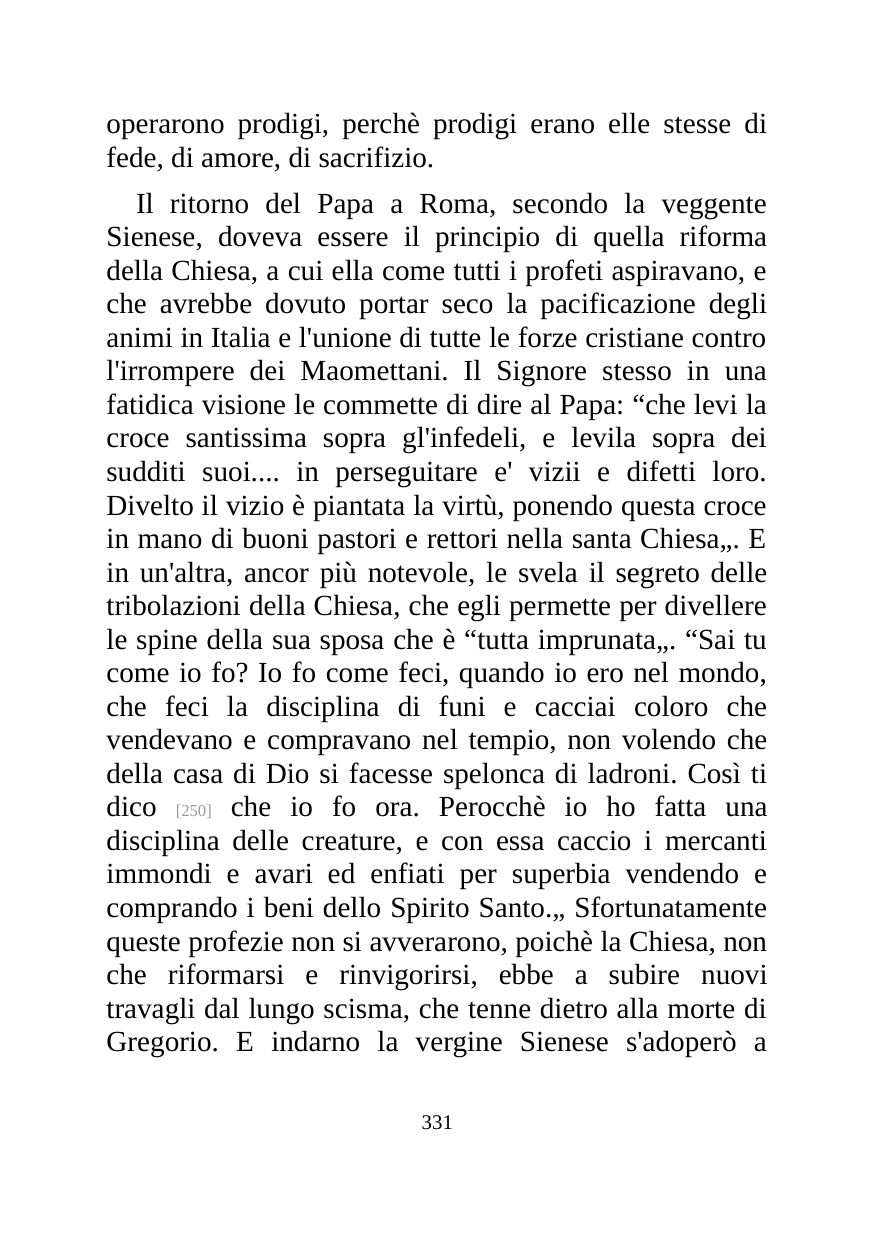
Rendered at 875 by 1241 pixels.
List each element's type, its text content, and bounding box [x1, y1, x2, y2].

text Il ritorno del Papa a Roma, secondo la veggente Sienese, doveva essere il principio di quella riforma della Chiesa, a cui ella come tutti i profeti aspiravano, e che avrebbe dovuto portar seco la pacificazione degli animi in Italia e l'unione di tutte le forze cristiane contro l'irrompere dei Maomettani. Il Signore stesso in una fatidica visione le commette di dire al Papa: “che levi la croce santissima sopra gl'infedeli, e levila sopra dei sudditi suoi.... in perseguitare e' vizii e difetti loro. Divelto il vizio è piantata la virtù, ponendo questa croce in mano di buoni pastori e rettori nella santa Chiesa„. E in un'altra, ancor più notevole, le svela il segreto delle tribolazioni della Chiesa, che egli permette per divellere le spine della sua sposa che è “tutta imprunata„. “Sai tu come io fo? Io fo come feci, quando io ero nel mondo, che feci la disciplina di funi e cacciai coloro che vendevano e compravano nel tempio, non volendo che della casa di Dio si facesse spelonca di ladroni. Così ti dico [250] che io fo ora. Perocchè io ho fatta una disciplina delle creature, e con essa caccio i mercanti immondi e avari ed enfiati per superbia vendendo e comprando i beni dello Spirito Santo.„ Sfortunatamente queste profezie non si avverarono, poichè la Chiesa, non che riformarsi e rinvigorirsi, ebbe a subire nuovi travagli dal lungo scisma, che tenne dietro alla morte di Gregorio. E indarno la vergine Sienese s'adoperò a [106, 186, 768, 1058]
text operarono prodigi, perchè prodigi erano elle stesse di fede, di amore, di sacrifizio. [106, 106, 768, 173]
